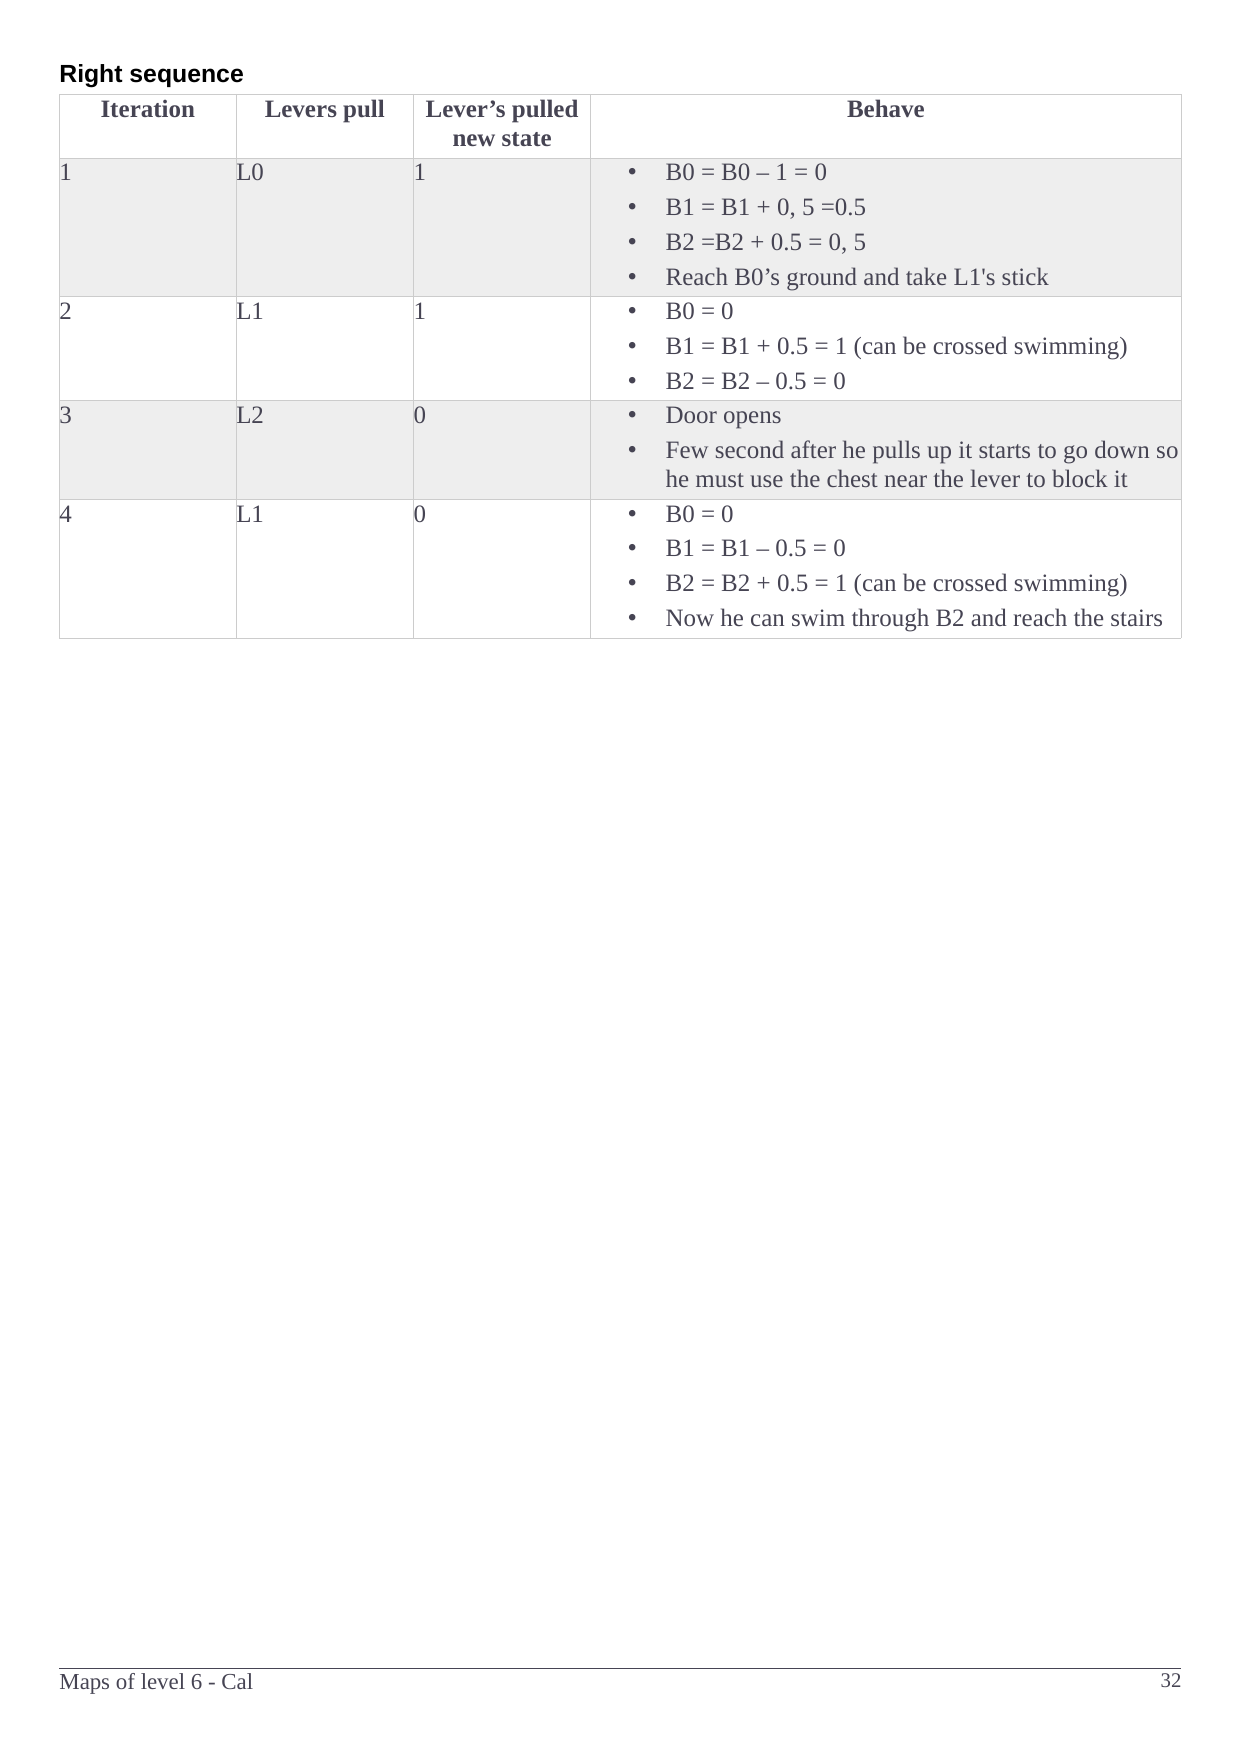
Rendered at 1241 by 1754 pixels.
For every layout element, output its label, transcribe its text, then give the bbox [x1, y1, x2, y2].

table_cell 1 [414, 159, 590, 296]
table_cell 4 [60, 500, 236, 637]
subtitle Right sequence [59, 59, 1181, 88]
table_header Levers pull [237, 95, 413, 157]
table_cell L2 [237, 401, 413, 499]
table_cell 1 [414, 297, 590, 400]
table_cell 2 [60, 297, 236, 400]
table_cell 3 [60, 401, 236, 499]
table_header Behave [591, 95, 1181, 157]
table_cell Door opens Few second after he pulls up it starts to go down so he must use the chest near the lever to block it [591, 401, 1181, 499]
table_header Lever’s pulled new state [414, 95, 590, 157]
table_cell L1 [237, 297, 413, 400]
table_cell 0 [414, 500, 590, 637]
table_cell B0 = B0 – 1 = 0 B1 = B1 + 0, 5 =0.5 B2 =B2 + 0.5 = 0, 5 Reach B0’s ground and take L1's stick [591, 159, 1181, 296]
table_cell B0 = 0 B1 = B1 – 0.5 = 0 B2 = B2 + 0.5 = 1 (can be crossed swimming) Now he can swim through B2 and reach the stairs [591, 500, 1181, 637]
table_header Iteration [60, 95, 236, 157]
table_cell L1 [237, 500, 413, 637]
table_cell 0 [414, 401, 590, 499]
table_cell 1 [60, 159, 236, 296]
table_cell L0 [237, 159, 413, 296]
table_cell B0 = 0 B1 = B1 + 0.5 = 1 (can be crossed swimming) B2 = B2 – 0.5 = 0 [591, 297, 1181, 400]
